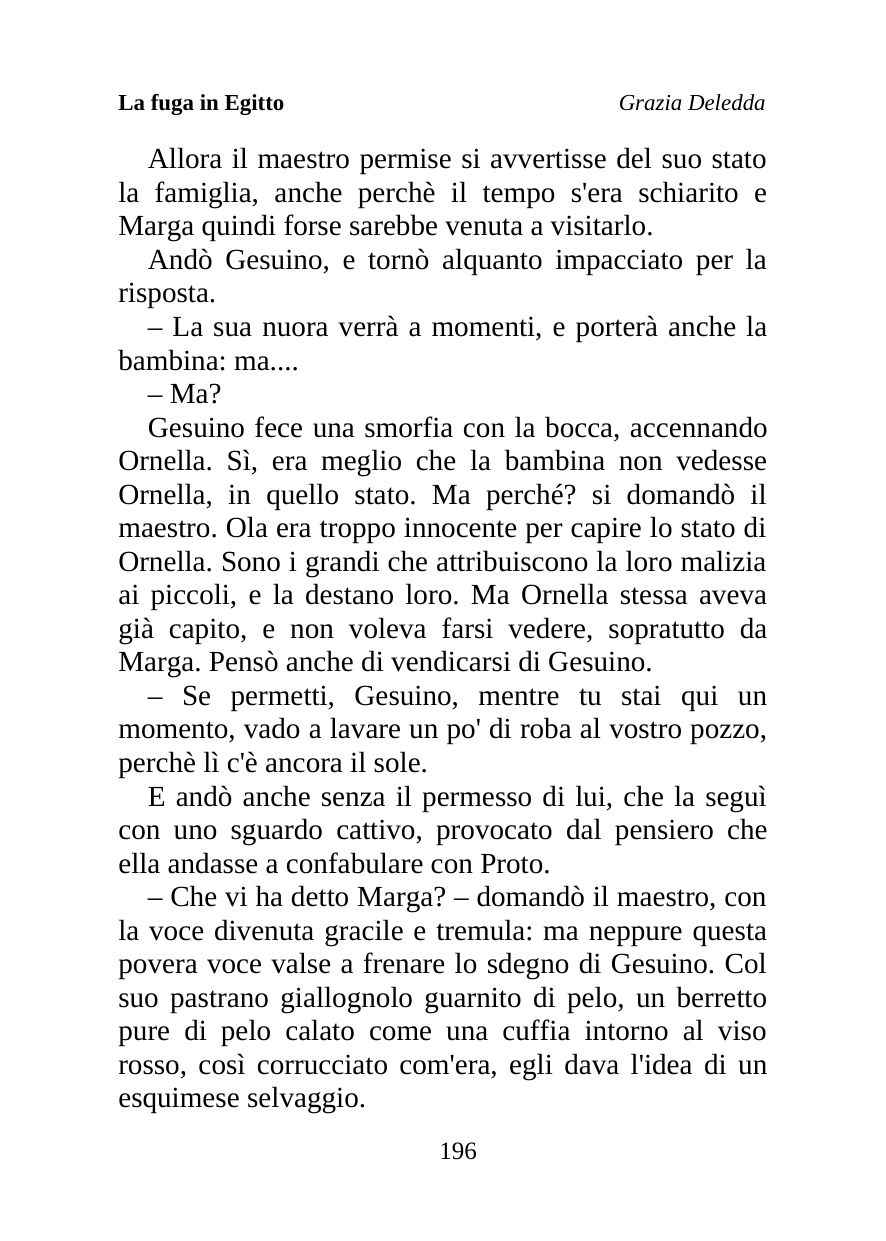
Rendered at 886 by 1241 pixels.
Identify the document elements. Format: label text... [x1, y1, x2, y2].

text E andò anche senza il permesso di lui, che la seguì con uno sguardo cattivo, provocato dal pensiero che ella andasse a confabulare con Proto. [118, 779, 768, 879]
text Allora il maestro permise si avvertisse del suo stato la famiglia, anche perchè il tempo s'era schiarito e Marga quindi forse sarebbe venuta a visitarlo. [118, 141, 768, 242]
text – Ma? [118, 376, 768, 410]
text Gesuino fece una smorfia con la bocca, accennando Ornella. Sì, era meglio che la bambina non vedesse Ornella, in quello stato. Ma perché? si domandò il maestro. Ola era troppo innocente per capire lo stato di Ornella. Sono i grandi che attribuiscono la loro malizia ai piccoli, e la destano loro. Ma Ornella stessa aveva già capito, e non voleva farsi vedere, sopratutto da Marga. Pensò anche di vendicarsi di Gesuino. [118, 410, 768, 678]
text – La sua nuora verrà a momenti, e porterà anche la bambina: ma.... [118, 309, 768, 376]
text – Se permetti, Gesuino, mentre tu stai qui un momento, vado a lavare un po' di roba al vostro pozzo, perchè lì c'è ancora il sole. [118, 678, 768, 779]
text Andò Gesuino, e tornò alquanto impacciato per la risposta. [118, 242, 768, 309]
text – Che vi ha detto Marga? – domandò il maestro, con la voce divenuta gracile e tremula: ma neppure questa povera voce valse a frenare lo sdegno di Gesuino. Col suo pastrano giallognolo guarnito di pelo, un berretto pure di pelo calato come una cuffia intorno al viso rosso, così corrucciato com'era, egli dava l'idea di un esquimese selvaggio. [118, 879, 768, 1114]
